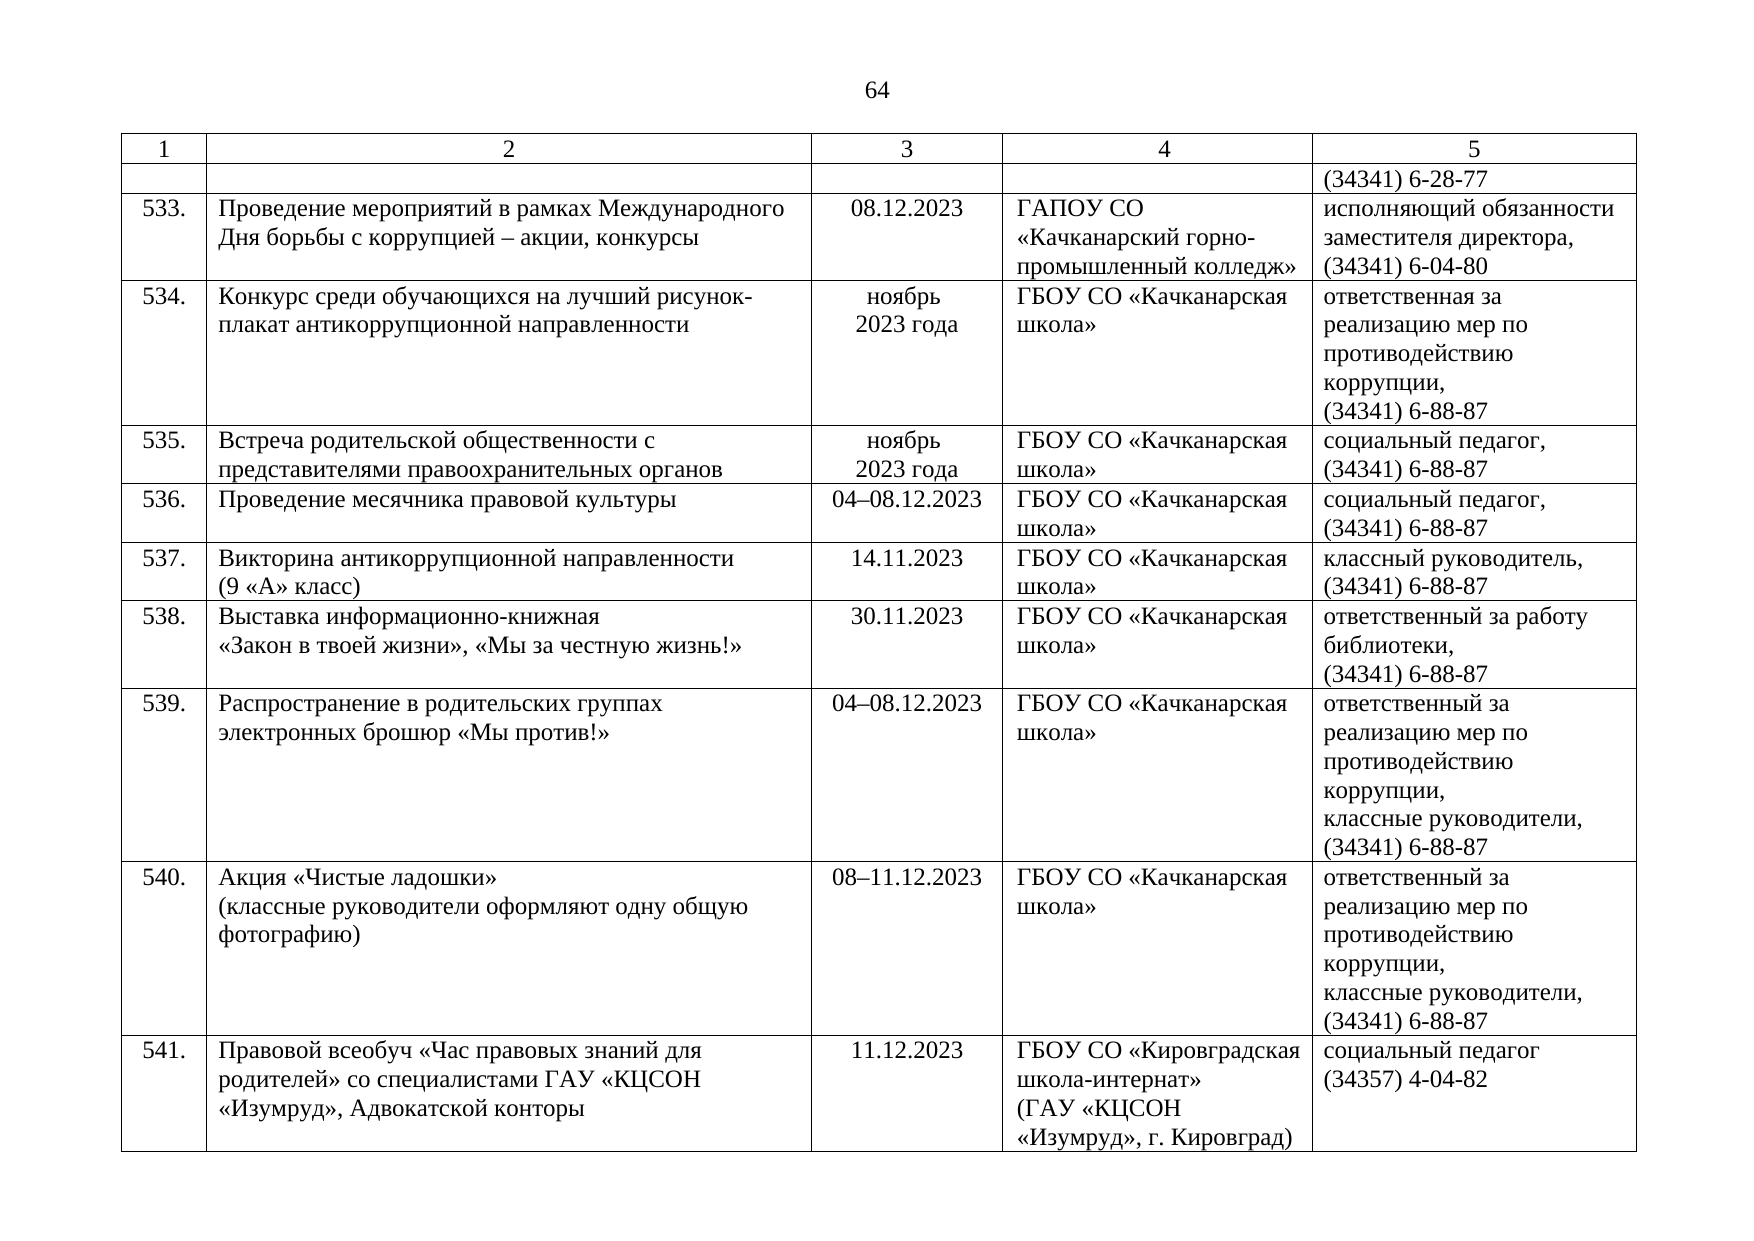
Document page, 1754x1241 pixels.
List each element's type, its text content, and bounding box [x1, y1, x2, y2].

table_cell [207, 164, 811, 192]
table_cell ГБОУ СО «Качканарская школа» [1003, 484, 1312, 542]
table_cell ответственный за работу библиотеки, (34341) 6-88-87 [1313, 601, 1636, 687]
table_cell [122, 689, 206, 861]
table_cell ГБОУ СО «Качканарская школа» [1003, 601, 1312, 687]
table_cell Конкурс среди обучающихся на лучший рисунок-плакат антикоррупционной направленности [207, 281, 811, 424]
table_cell [117, 193, 121, 280]
table_cell Акция «Чистые ладошки» (классные руководители оформляют одну общую фотографию) [207, 862, 811, 1034]
table_header [117, 133, 121, 163]
table_cell Проведение мероприятий в рамках Международного Дня борьбы с коррупцией – акции, конкурсы [207, 194, 811, 280]
table_cell ГБОУ СО «Качканарская школа» [1003, 689, 1312, 861]
table_cell ноябрь 2023 года [812, 281, 1002, 424]
table_cell [122, 862, 206, 1034]
table_cell 04–08.12.2023 [812, 484, 1002, 542]
table_cell Проведение месячника правовой культуры [207, 484, 811, 542]
table_cell ответственный за реализацию мер по противодействию коррупции, классные руководители, (34341) 6-88-87 [1313, 689, 1636, 861]
table_cell ГБОУ СО «Качканарская школа» [1003, 426, 1312, 483]
table_cell 30.11.2023 [812, 601, 1002, 687]
table_cell социальный педагог, (34341) 6-88-87 [1313, 484, 1636, 542]
table_cell Встреча родительской общественности с представителями правоохранительных органов [207, 426, 811, 483]
table_cell [117, 861, 121, 1034]
table_cell классный руководитель, (34341) 6-88-87 [1313, 543, 1636, 600]
table_cell Викторина антикоррупционной направленности (9 «А» класс) [207, 543, 811, 600]
table_cell [812, 164, 1002, 192]
table_cell Правовой всеобуч «Час правовых знаний для родителей» со специалистами ГАУ «КЦСОН «Изумруд», Адвокатской конторы [207, 1036, 811, 1151]
table_cell 08–11.12.2023 [812, 862, 1002, 1034]
table_cell 04–08.12.2023 [812, 689, 1002, 861]
table_cell ноябрь 2023 года [812, 426, 1002, 483]
table_cell [122, 543, 206, 600]
table_cell ГБОУ СО «Качканарская школа» [1003, 862, 1312, 1034]
table_cell [117, 483, 121, 542]
table_cell социальный педагог (34357) 4-04-82 [1313, 1036, 1636, 1151]
table_header 5 [1313, 134, 1636, 163]
table_cell ГАПОУ СО «Качканарский горно-промышленный колледж» [1003, 194, 1312, 280]
table_cell ГБОУ СО «Качканарская школа» [1003, 543, 1312, 600]
table_cell ГБОУ СО «Кировградская школа-интернат» (ГАУ «КЦСОН «Изумруд», г. Кировград) [1003, 1036, 1312, 1151]
table_cell [117, 163, 121, 192]
table_cell (34341) 6-28-77 [1313, 164, 1636, 192]
table_cell 14.11.2023 [812, 543, 1002, 600]
table_cell [117, 600, 121, 687]
table_header 4 [1003, 134, 1312, 163]
table_cell 08.12.2023 [812, 194, 1002, 280]
table_cell Распространение в родительских группах электронных брошюр «Мы против!» [207, 689, 811, 861]
table_cell [117, 1035, 121, 1151]
table_cell исполняющий обязанности заместителя директора, (34341) 6-04-80 [1313, 194, 1636, 280]
table_cell [122, 1036, 206, 1151]
table_cell [122, 164, 206, 192]
table_header 2 [207, 134, 811, 163]
table_cell [122, 194, 206, 280]
table_cell [117, 425, 121, 483]
table_cell [122, 426, 206, 483]
table_cell [122, 281, 206, 424]
table_cell социальный педагог, (34341) 6-88-87 [1313, 426, 1636, 483]
table_cell [122, 484, 206, 542]
table_cell Выставка информационно-книжная «Закон в твоей жизни», «Мы за честную жизнь!» [207, 601, 811, 687]
table_cell [1003, 164, 1312, 192]
table_cell [117, 280, 121, 424]
table_cell 11.12.2023 [812, 1036, 1002, 1151]
table_cell [122, 601, 206, 687]
table_cell ответственный за реализацию мер по противодействию коррупции, классные руководители, (34341) 6-88-87 [1313, 862, 1636, 1034]
table_cell [117, 688, 121, 861]
table_cell [117, 542, 121, 600]
table_header 1 [122, 134, 206, 163]
table_header 3 [812, 134, 1002, 163]
table_cell ГБОУ СО «Качканарская школа» [1003, 281, 1312, 424]
table_cell ответственная за реализацию мер по противодействию коррупции, (34341) 6-88-87 [1313, 281, 1636, 424]
